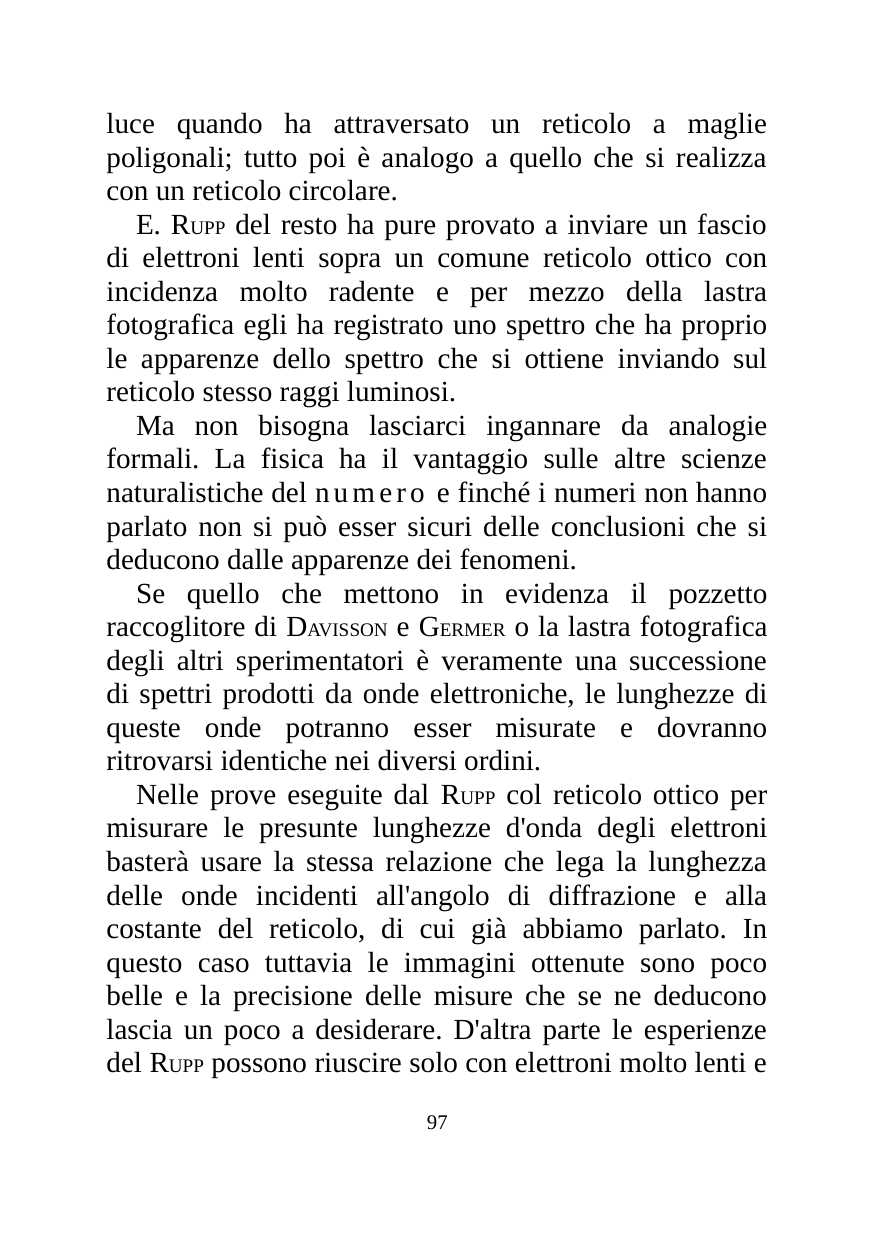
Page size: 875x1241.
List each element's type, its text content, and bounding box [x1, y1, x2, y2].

text Ma non bisogna lasciarci ingannare da analogie formali. La fisica ha il vantaggio sulle altre scienze naturalistiche del numero e finché i numeri non hanno parlato non si può esser sicuri delle conclusioni che si deducono dalle apparenze dei fenomeni. [106, 408, 768, 576]
text E. Rupp del resto ha pure provato a inviare un fascio di elettroni lenti sopra un comune reticolo ottico con incidenza molto radente e per mezzo della lastra fotografica egli ha registrato uno spettro che ha proprio le apparenze dello spettro che si ottiene inviando sul reticolo stesso raggi luminosi. [106, 207, 768, 408]
text Se quello che mettono in evidenza il pozzetto raccoglitore di Davisson e Germer o la lastra fotografica degli altri sperimentatori è veramente una successione di spettri prodotti da onde elettroniche, le lunghezze di queste onde potranno esser misurate e dovranno ritrovarsi identiche nei diversi ordini. [106, 576, 768, 777]
text luce quando ha attraversato un reticolo a maglie poligonali; tutto poi è analogo a quello che si realizza con un reticolo circolare. [106, 106, 768, 207]
text Nelle prove eseguite dal Rupp col reticolo ottico per misurare le presunte lunghezze d'onda degli elettroni basterà usare la stessa relazione che lega la lunghezza delle onde incidenti all'angolo di diffrazione e alla costante del reticolo, di cui già abbiamo parlato. In questo caso tuttavia le immagini ottenute sono poco belle e la precisione delle misure che se ne deducono lascia un poco a desiderare. D'altra parte le esperienze del Rupp possono riuscire solo con elettroni molto lenti e [106, 777, 768, 1079]
